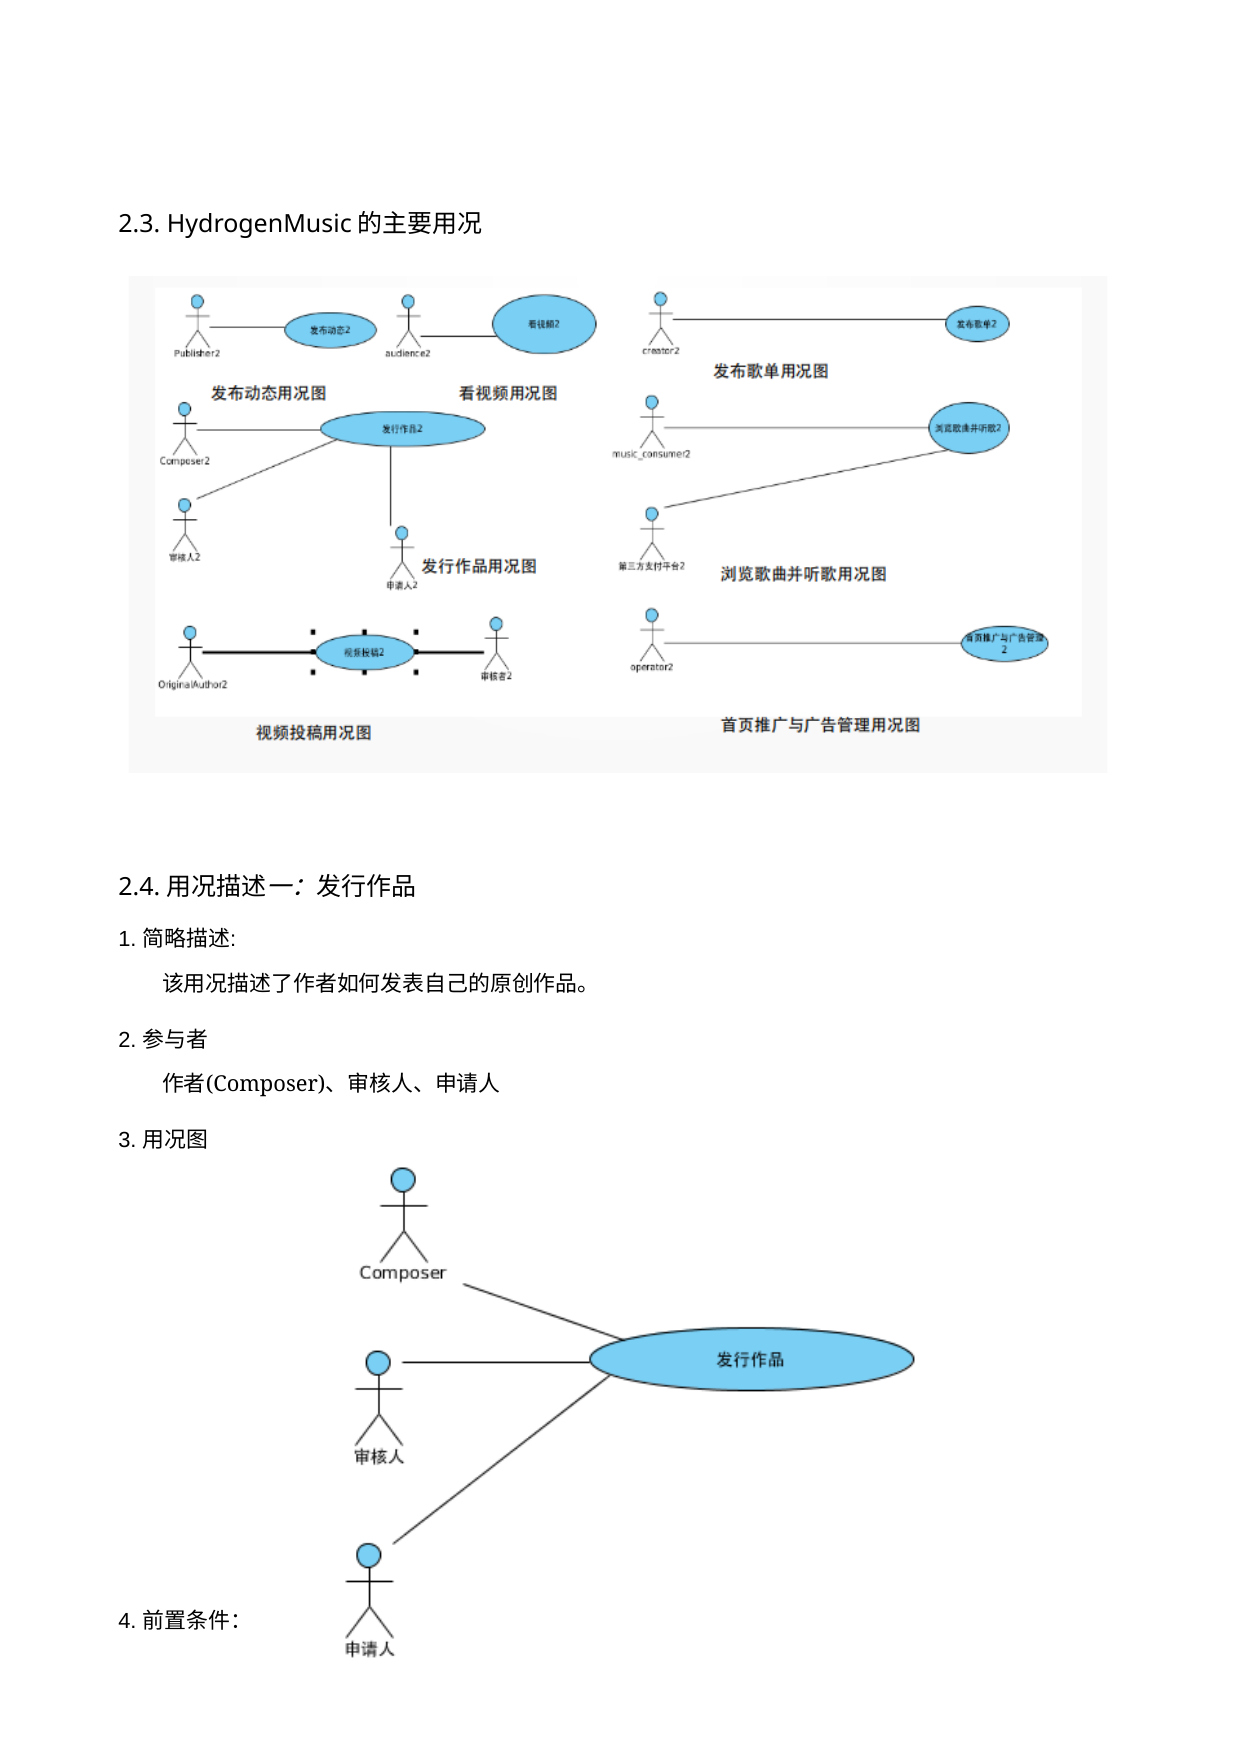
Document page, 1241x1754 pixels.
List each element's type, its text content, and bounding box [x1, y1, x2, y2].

subtitle 用况描述一：发行作品 [118, 866, 1122, 902]
picture [128, 276, 1108, 773]
subtitle 用况图 [118, 1122, 1122, 1154]
text 作者(Composer)、审核人、申请人 [118, 1066, 1122, 1098]
subtitle 简略描述: [118, 921, 1122, 953]
text 该用况描述了作者如何发表自己的原创作品。 [118, 966, 1122, 997]
subtitle 前置条件： [118, 1603, 305, 1635]
subtitle 参与者 [118, 1022, 1122, 1053]
picture [305, 1160, 935, 1678]
subtitle HydrogenMusic的主要用况 [118, 204, 1122, 240]
subtitle [935, 1603, 1122, 1635]
